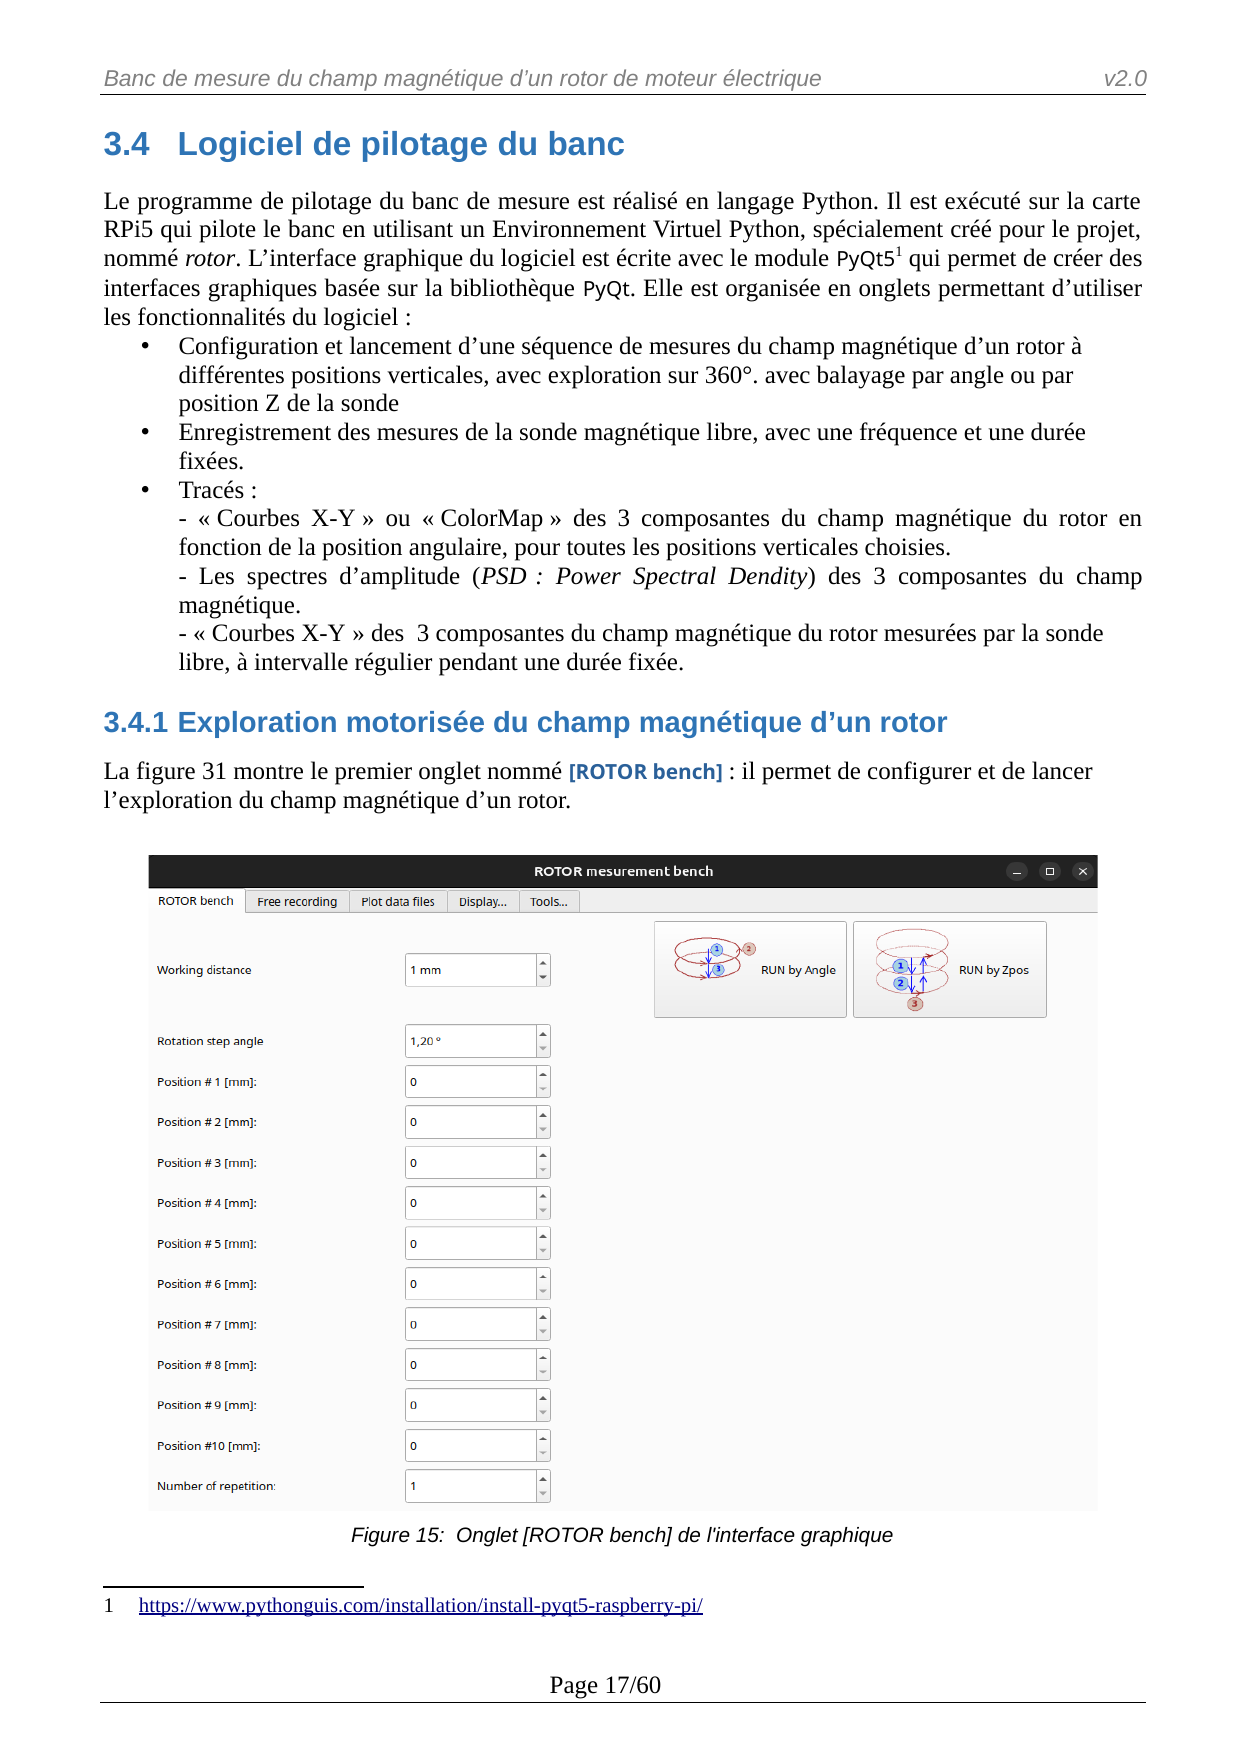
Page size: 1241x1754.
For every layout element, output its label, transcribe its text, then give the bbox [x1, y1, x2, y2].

text La figure 31 montre le premier onglet nommé [ROTOR bench] : il permet de configurer et de lancer l’exploration du champ magnétique d’un rotor. [103, 756, 1143, 814]
text Le programme de pilotage du banc de mesure est réalisé en langage Python. Il est exécuté sur la carte RPi5 qui pilote le banc en utilisant un Environnement Virtuel Python, spécialement créé pour le projet, nommé rotor. L’interface graphique du logiciel est écrite avec le module PyQt5 qui permet de créer des interfaces graphiques basée sur la bibliothèque PyQt. Elle est organisée en onglets permettant d’utiliser les fonctionnalités du logiciel : [103, 186, 1143, 331]
subtitle Exploration motorisée du champ magnétique d’un rotor [103, 705, 1143, 738]
list Tracés : - « Courbes X-Y » ou « ColorMap » des 3 composantes du champ magnétique du rotor en fonction de la position angulaire, pour toutes les positions verticales choisies. [141, 475, 1143, 561]
text Figure 15: Onglet [ROTOR bench] de l'interface graphique [148, 1511, 1098, 1547]
subtitle Logiciel de pilotage du banc [103, 124, 1143, 162]
list - Les spectres d’amplitude (PSD : Power Spectral Dendity) des 3 composantes du champ magnétique. [141, 561, 1143, 618]
text https://www.pythonguis.com/installation/install-pyqt5-raspberry-pi/ [103, 1593, 1143, 1617]
list Enregistrement des mesures de la sonde magnétique libre, avec une fréquence et une durée fixées. [141, 417, 1143, 475]
list Configuration et lancement d’une séquence de mesures du champ magnétique d’un rotor à différentes positions verticales, avec exploration sur 360°. avec balayage par angle ou par position Z de la sonde [141, 331, 1143, 417]
list - « Courbes X-Y » des 3 composantes du champ magnétique du rotor mesurées par la sonde libre, à intervalle régulier pendant une durée fixée. [141, 618, 1143, 705]
picture [148, 855, 1098, 1511]
